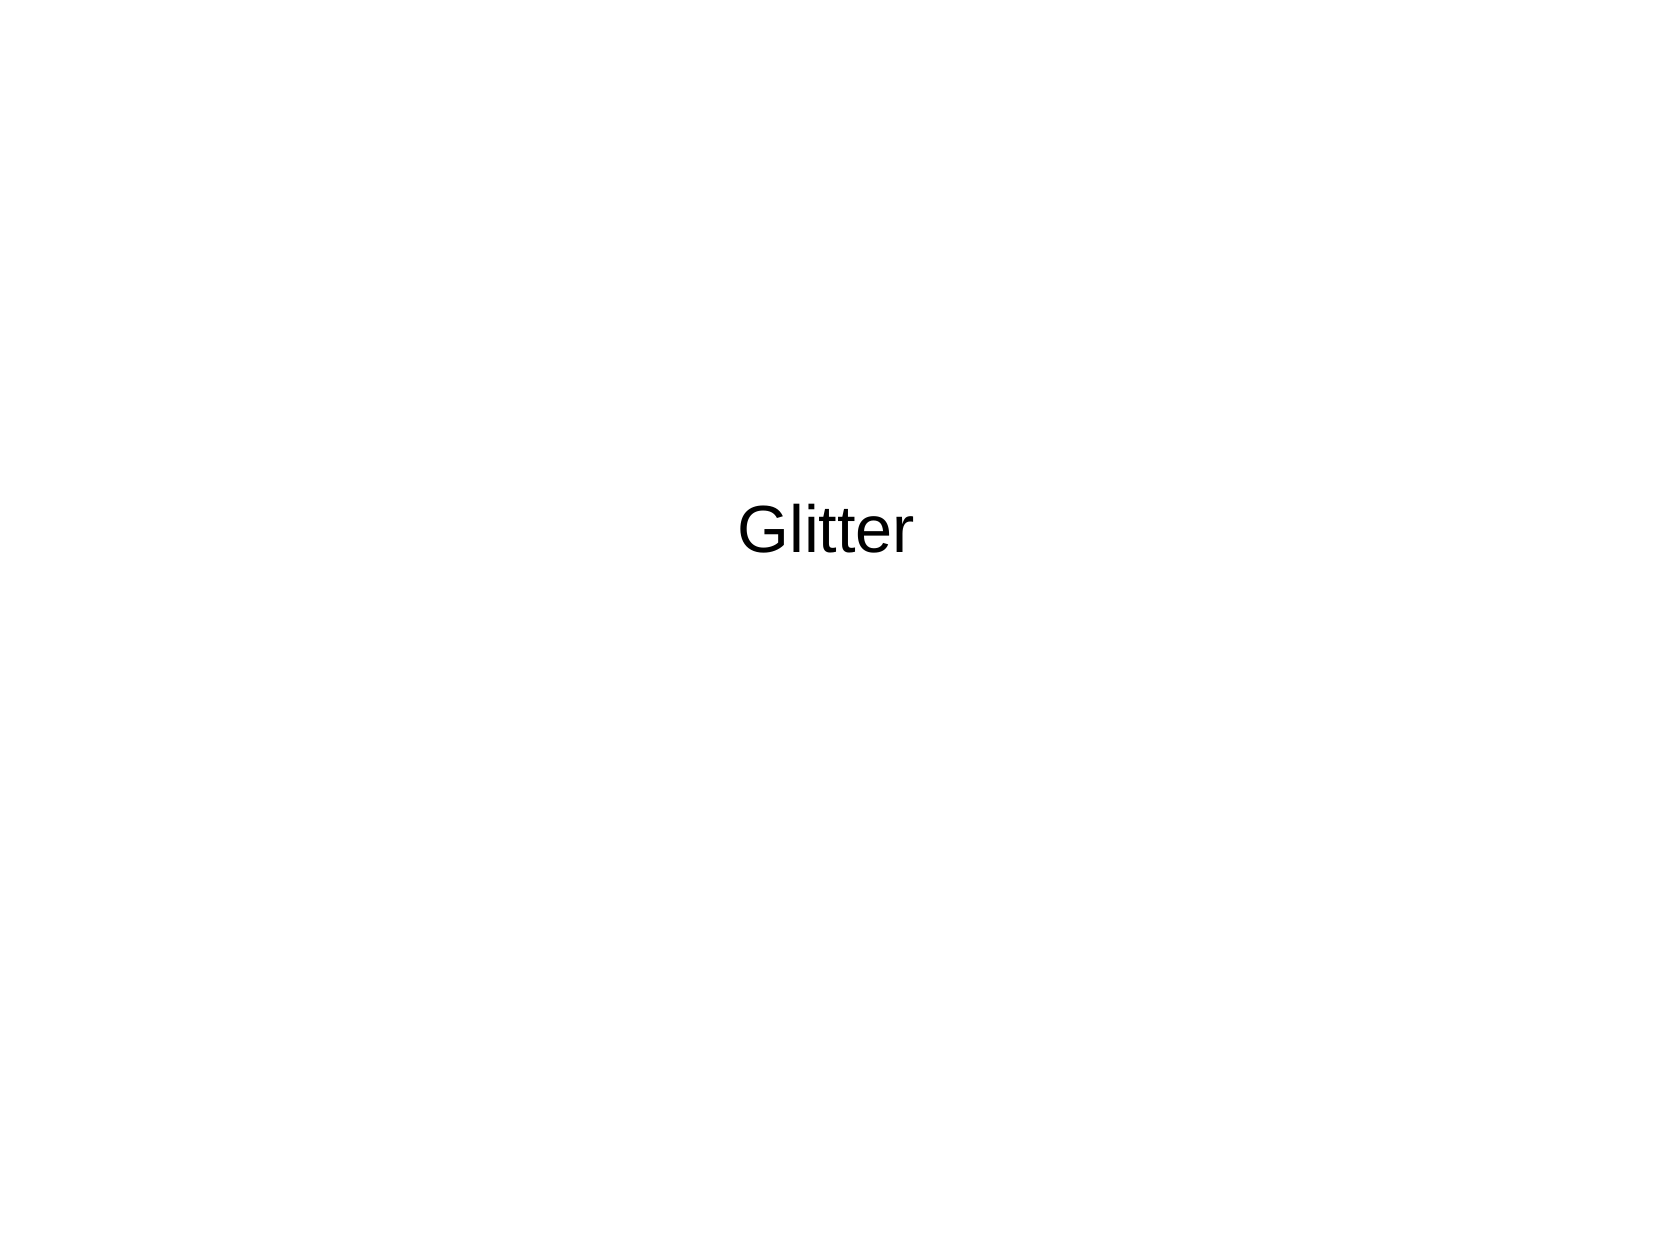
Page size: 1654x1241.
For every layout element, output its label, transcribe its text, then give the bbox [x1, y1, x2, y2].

subtitle Glitter [82, 49, 1571, 1010]
